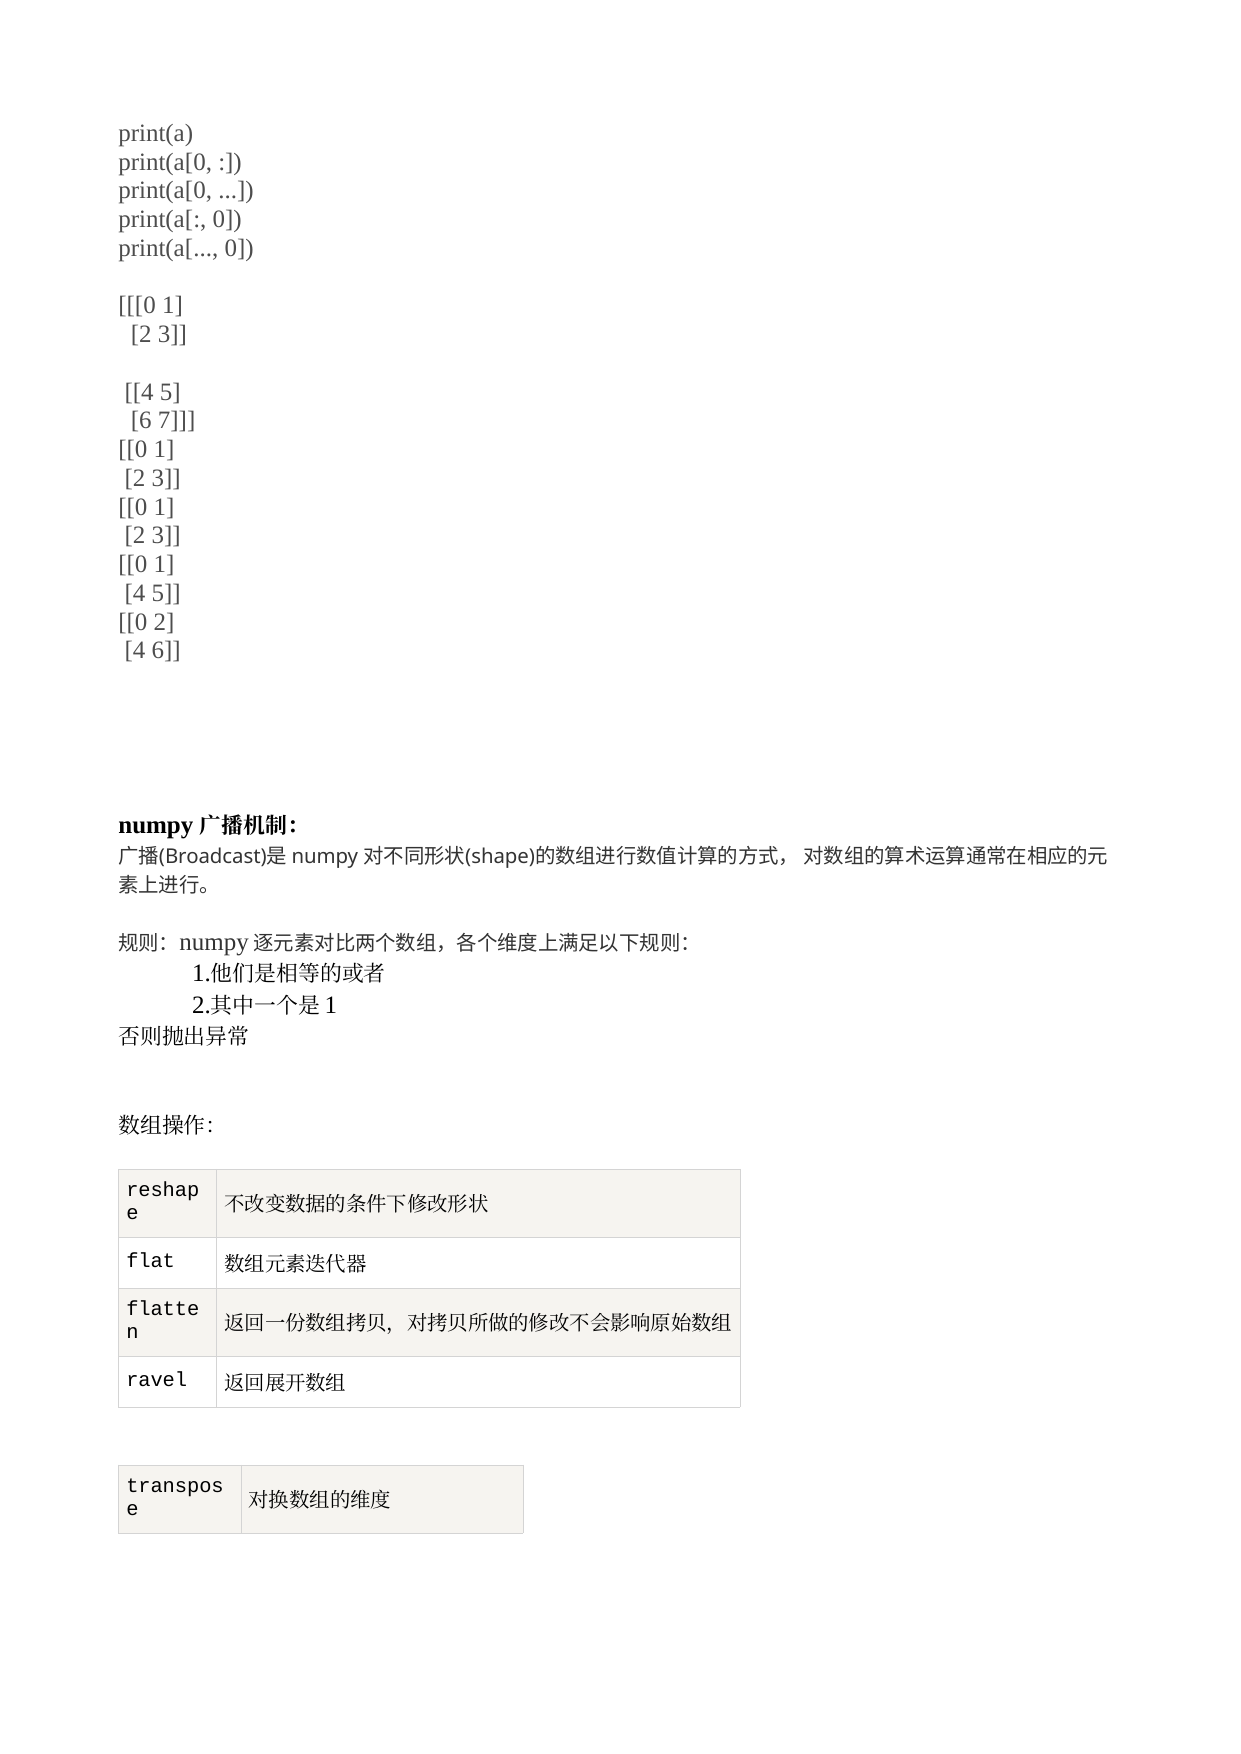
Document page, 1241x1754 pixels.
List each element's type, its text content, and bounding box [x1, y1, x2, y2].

text 广播(Broadcast)是 numpy 对不同形状(shape)的数组进行数值计算的方式， 对数组的算术运算通常在相应的元素上进行。 [118, 839, 1122, 898]
table_header reshape [119, 1170, 216, 1237]
text print(a[:, 0]) [118, 204, 1122, 233]
text 否则抛出异常 [118, 1019, 1122, 1051]
text [2 3]] [118, 463, 1122, 492]
text 规则：numpy逐元素对比两个数组，各个维度上满足以下规则： [118, 927, 1122, 957]
table_header 不改变数据的条件下修改形状 [217, 1170, 740, 1237]
text 数组操作： [118, 1108, 1122, 1140]
text [[[0 1] [118, 291, 1122, 319]
text [[0 1] [118, 434, 1122, 463]
text [2 3]] [118, 319, 1122, 348]
text [2 3]] [118, 521, 1122, 549]
table_cell 返回展开数组 [217, 1357, 740, 1407]
text [[4 5] [118, 377, 1122, 406]
table_header 对换数组的维度 [242, 1466, 523, 1533]
table_cell flat [119, 1238, 216, 1288]
text [6 7]]] [118, 406, 1122, 434]
text print(a[0, :]) [118, 147, 1122, 176]
text [[0 1] [118, 549, 1122, 578]
text print(a) [118, 118, 1122, 147]
text [4 6]] [118, 636, 1122, 664]
table_header transpose [119, 1466, 241, 1533]
text [[0 1] [118, 492, 1122, 521]
table_cell ravel [119, 1357, 216, 1407]
text [[0 2] [118, 607, 1122, 636]
text numpy 广播机制： [118, 808, 1122, 839]
list 其中一个是1 [118, 988, 1122, 1019]
text [4 5]] [118, 578, 1122, 607]
table_cell 返回一份数组拷贝，对拷贝所做的修改不会影响原始数组 [217, 1289, 740, 1356]
list 他们是相等的或者 [118, 957, 1122, 988]
table_cell 数组元素迭代器 [217, 1238, 740, 1288]
text print(a[..., 0]) [118, 233, 1122, 262]
text print(a[0, ...]) [118, 176, 1122, 204]
table_cell flatten [119, 1289, 216, 1356]
